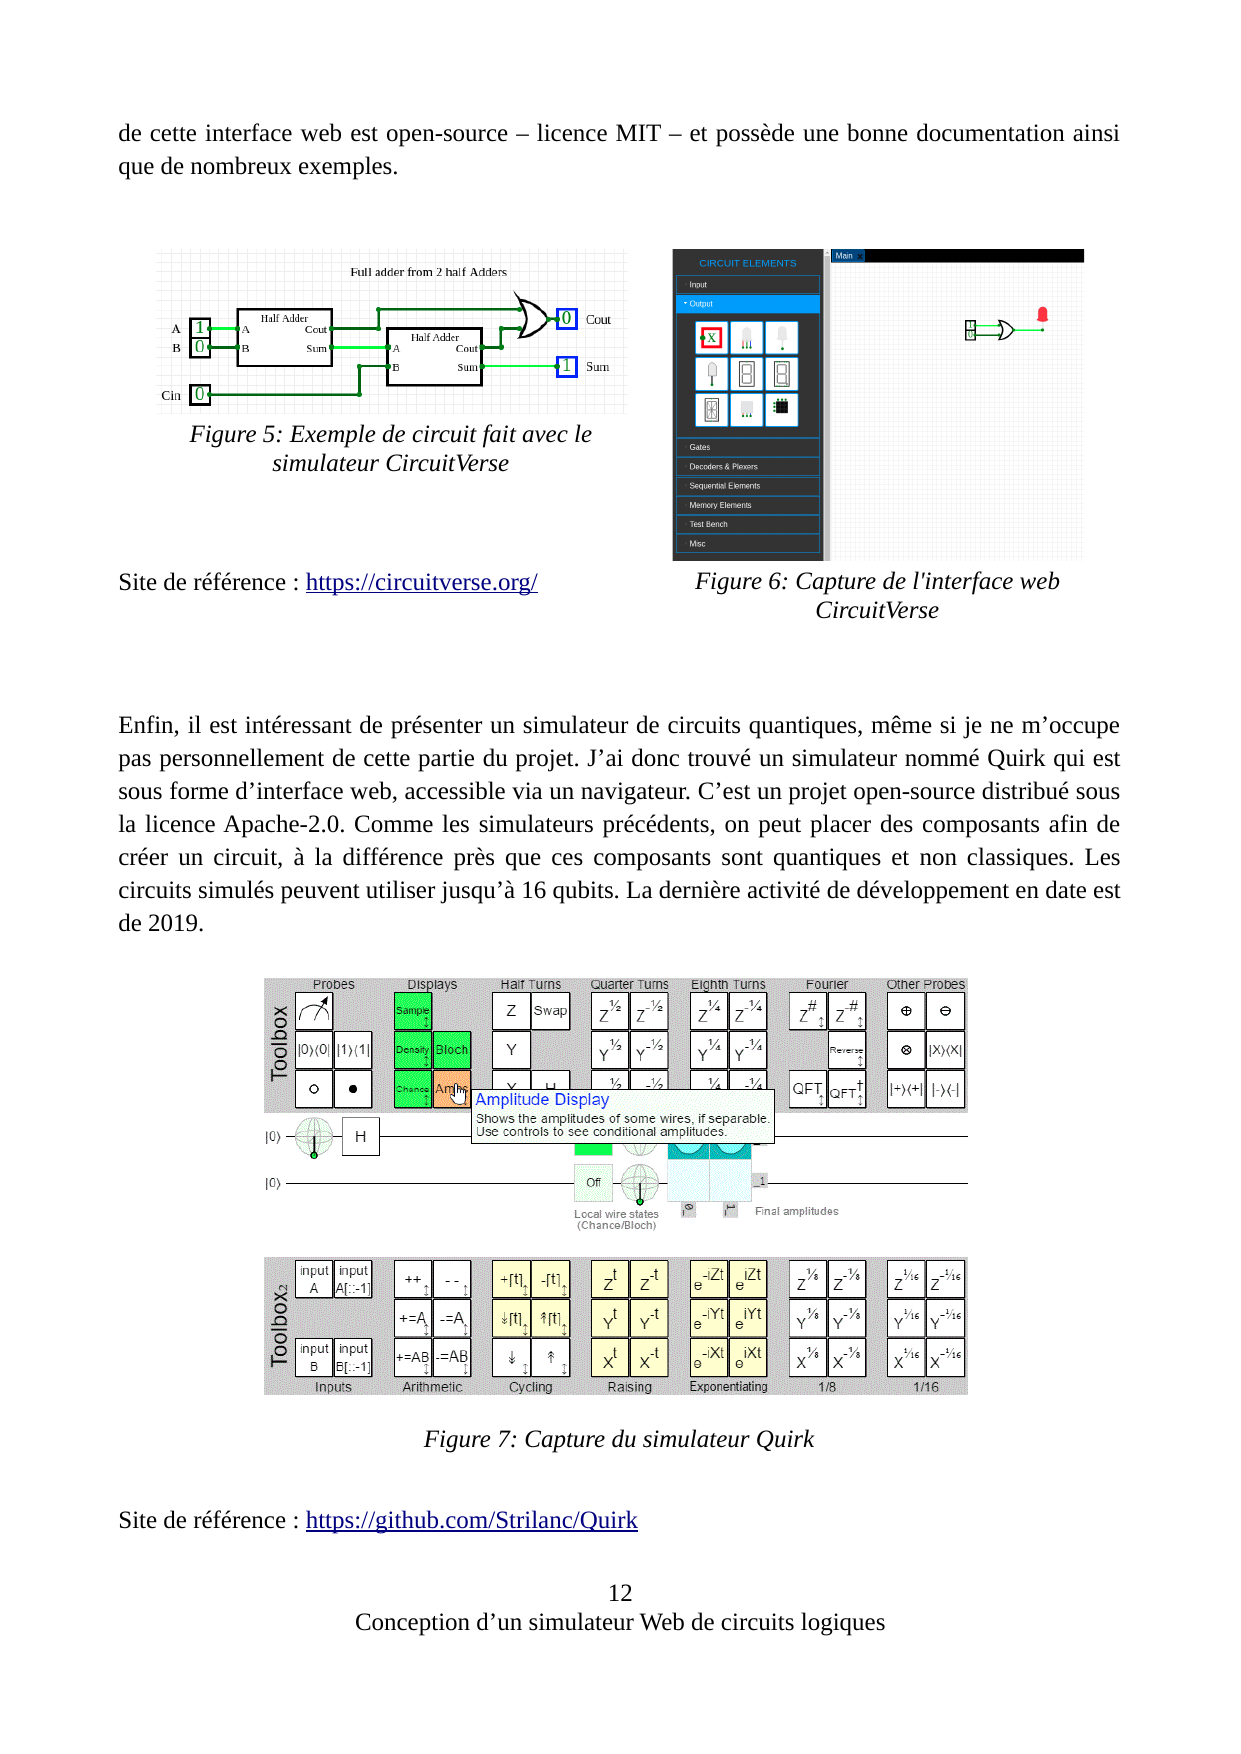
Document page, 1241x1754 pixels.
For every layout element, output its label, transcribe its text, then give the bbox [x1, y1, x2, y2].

picture [261, 967, 979, 1419]
text Site de référence : https://github.com/Strilanc/Quirk [118, 1505, 1122, 1534]
picture [672, 249, 1085, 561]
picture [156, 249, 628, 414]
text Enfin, il est intéressant de présenter un simulateur de circuits quantiques, même si je ne m’occupe pas personnellement de cette partie du projet. J’ai donc trouvé un simulateur nommé Quirk qui est sous forme d’interface web, accessible via un navigateur. C’est un projet open-source distribué sous la licence Apache-2.0. Comme les simulateurs précédents, on peut placer des composants afin de créer un circuit, à la différence près que ces composants sont quantiques et non classiques. Les circuits simulés peuvent utiliser jusqu’à 16 qubits. La dernière activité de développement en date est de 2019. [118, 710, 1122, 937]
text Site de référence : https://circuitverse.org/ [118, 567, 673, 596]
text de cette interface web est open-source – licence MIT – et possède une bonne documentation ainsi que de nombreux exemples. [118, 118, 1122, 180]
text Figure 6: Capture de l'interface web CircuitVerse [673, 561, 1084, 623]
text Figure 5: Exemple de circuit fait avec le simulateur CircuitVerse [156, 414, 628, 477]
text Figure 7: Capture du simulateur Quirk [261, 1419, 979, 1453]
text [1084, 567, 1122, 596]
